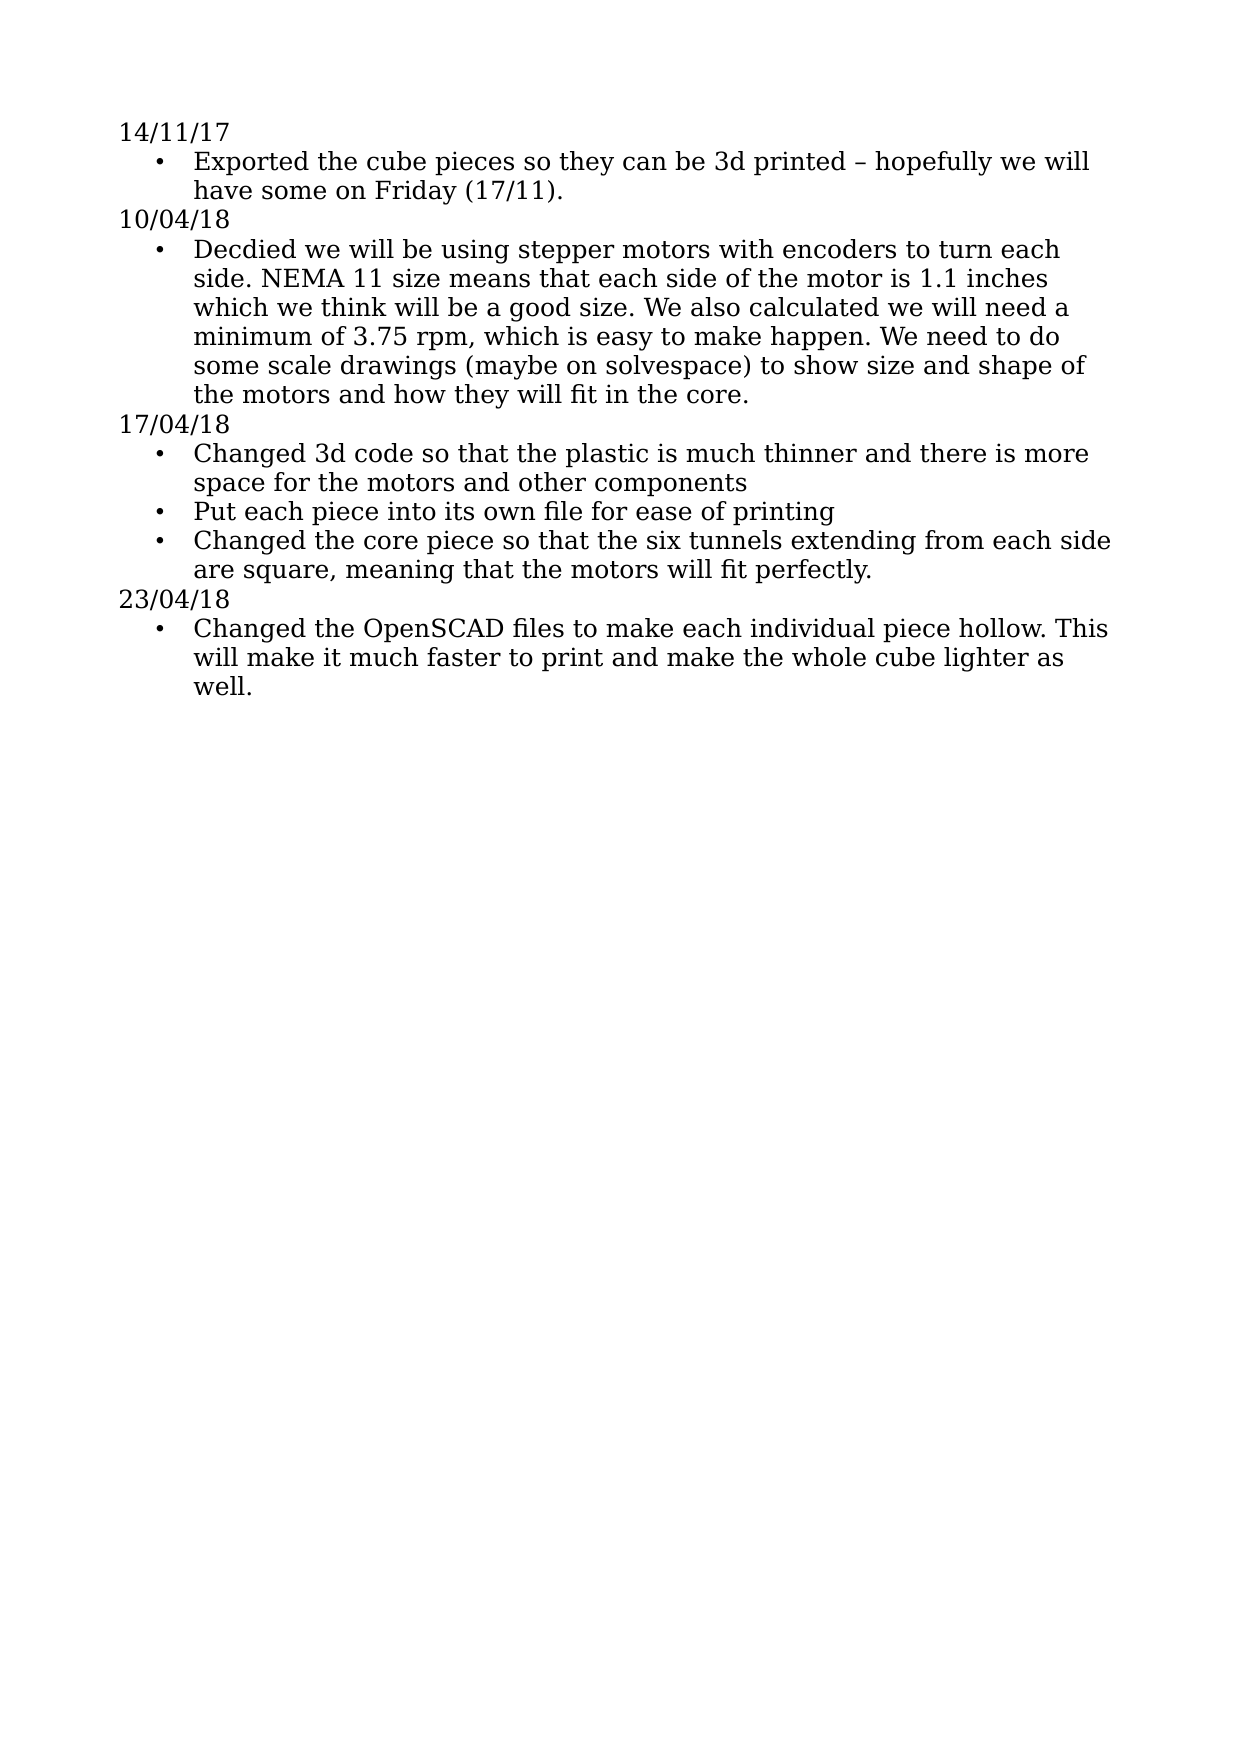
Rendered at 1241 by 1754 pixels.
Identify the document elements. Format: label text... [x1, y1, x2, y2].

text 17/04/18 [118, 410, 1122, 439]
text 10/04/18 [118, 206, 1122, 235]
text 23/04/18 [118, 585, 1122, 614]
list Changed 3d code so that the plastic is much thinner and there is more space for the motors and other components [156, 439, 1122, 497]
list Decdied we will be using stepper motors with encoders to turn each side. NEMA 11 size means that each side of the motor is 1.1 inches which we think will be a good size. We also calculated we will need a minimum of 3.75 rpm, which is easy to make happen. We need to do some scale drawings (maybe on solvespace) to show size and shape of the motors and how they will fit in the core. [156, 235, 1122, 410]
text 14/11/17 [118, 118, 1122, 147]
list Put each piece into its own file for ease of printing [156, 497, 1122, 526]
list Changed the core piece so that the six tunnels extending from each side are square, meaning that the motors will fit perfectly. [156, 526, 1122, 585]
list Exported the cube pieces so they can be 3d printed – hopefully we will have some on Friday (17/11). [156, 147, 1122, 206]
list Changed the OpenSCAD files to make each individual piece hollow. This will make it much faster to print and make the whole cube lighter as well. [156, 614, 1122, 701]
